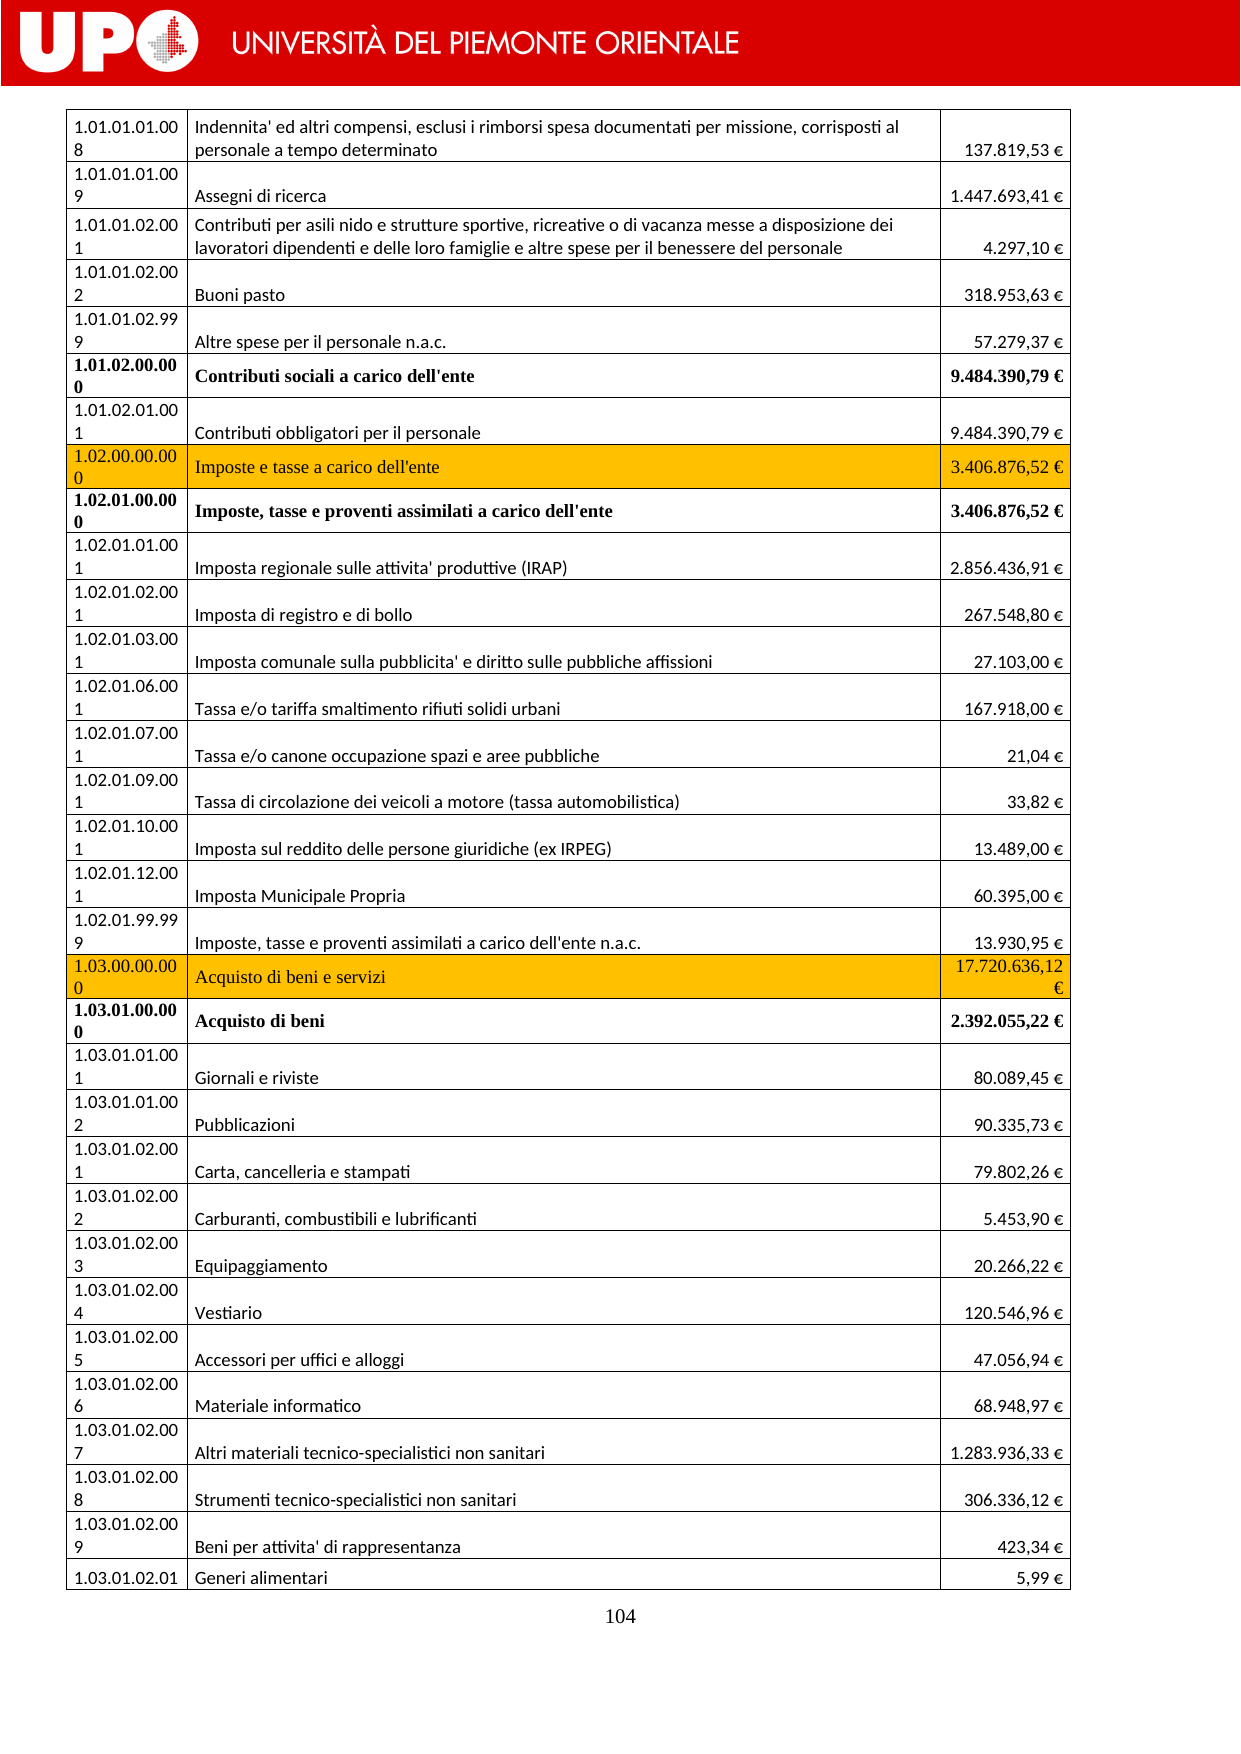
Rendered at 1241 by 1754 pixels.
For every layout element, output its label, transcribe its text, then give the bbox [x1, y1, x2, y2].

table_cell Imposte e tasse a carico dell'ente [188, 445, 940, 488]
table_cell Imposta comunale sulla pubblicita' e diritto sulle pubbliche affissioni [188, 627, 940, 673]
table_cell Carburanti, combustibili e lubrificanti [188, 1184, 940, 1230]
table_cell Indennita' ed altri compensi, esclusi i rimborsi spesa documentati per missione, corrisposti al personale a tempo determinato [188, 110, 940, 161]
table_cell 1.283.936,33 € [941, 1419, 1070, 1464]
table_cell Acquisto di beni e servizi [188, 955, 940, 998]
table_cell Contributi sociali a carico dell'ente [188, 354, 940, 397]
table_cell 1.447.693,41 € [941, 162, 1070, 208]
table_cell 4.297,10 € [941, 209, 1070, 259]
table_cell 1.01.02.01.001 [67, 398, 187, 444]
table_cell Imposta di registro e di bollo [188, 580, 940, 626]
table_cell 1.01.01.01.009 [67, 162, 187, 208]
table_cell 1.03.01.02.006 [67, 1372, 187, 1417]
table_cell 1.02.01.99.999 [67, 908, 187, 954]
table_cell 1.03.01.02.01 [67, 1559, 187, 1589]
table_cell 1.02.01.10.001 [67, 815, 187, 860]
table_cell 1.03.01.01.002 [67, 1090, 187, 1136]
table_cell 1.02.01.06.001 [67, 674, 187, 720]
table_cell Imposte, tasse e proventi assimilati a carico dell'ente [188, 489, 940, 532]
table_cell 2.392.055,22 € [941, 999, 1070, 1042]
table_cell Tassa e/o tariffa smaltimento rifiuti solidi urbani [188, 674, 940, 720]
table_cell Acquisto di beni [188, 999, 940, 1042]
table_cell 5.453,90 € [941, 1184, 1070, 1230]
table_cell 423,34 € [941, 1512, 1070, 1558]
table_cell 1.02.00.00.000 [67, 445, 187, 488]
table_cell Beni per attivita' di rappresentanza [188, 1512, 940, 1558]
table_cell 27.103,00 € [941, 627, 1070, 673]
table_cell 47.056,94 € [941, 1325, 1070, 1371]
table_cell 1.02.01.07.001 [67, 721, 187, 767]
table_cell Imposta Municipale Propria [188, 861, 940, 907]
table_cell 1.02.01.09.001 [67, 768, 187, 813]
table_cell 68.948,97 € [941, 1372, 1070, 1417]
table_cell 1.01.02.00.000 [67, 354, 187, 397]
table_cell Contributi per asili nido e strutture sportive, ricreative o di vacanza messe a disposizione dei lavoratori dipendenti e delle loro famiglie e altre spese per il benessere del personale [188, 209, 940, 259]
table_cell Contributi obbligatori per il personale [188, 398, 940, 444]
table_cell Giornali e riviste [188, 1044, 940, 1089]
table_cell Accessori per uffici e alloggi [188, 1325, 940, 1371]
table_cell 90.335,73 € [941, 1090, 1070, 1136]
table_cell 17.720.636,12 € [941, 955, 1070, 998]
table_cell 306.336,12 € [941, 1465, 1070, 1511]
table_cell 1.03.01.02.002 [67, 1184, 187, 1230]
table_cell Imposte, tasse e proventi assimilati a carico dell'ente n.a.c. [188, 908, 940, 954]
table_cell 1.03.00.00.000 [67, 955, 187, 998]
table_cell 1.03.01.02.007 [67, 1419, 187, 1464]
table_cell 1.03.01.02.004 [67, 1278, 187, 1324]
table_cell 21,04 € [941, 721, 1070, 767]
table_cell 57.279,37 € [941, 307, 1070, 353]
table_cell Assegni di ricerca [188, 162, 940, 208]
table_cell 1.02.01.01.001 [67, 533, 187, 579]
table_cell Carta, cancelleria e stampati [188, 1137, 940, 1183]
table_cell Tassa e/o canone occupazione spazi e aree pubbliche [188, 721, 940, 767]
table_cell 9.484.390,79 € [941, 354, 1070, 397]
table_cell Equipaggiamento [188, 1231, 940, 1277]
table_cell Imposta regionale sulle attivita' produttive (IRAP) [188, 533, 940, 579]
table_cell 1.02.01.03.001 [67, 627, 187, 673]
table_cell 5,99 € [941, 1559, 1070, 1589]
table_cell 1.01.01.02.001 [67, 209, 187, 259]
table_cell 1.03.01.02.009 [67, 1512, 187, 1558]
table_cell 9.484.390,79 € [941, 398, 1070, 444]
table_cell 1.01.01.01.008 [67, 110, 187, 161]
table_cell 33,82 € [941, 768, 1070, 813]
table_cell 3.406.876,52 € [941, 445, 1070, 488]
table_cell 60.395,00 € [941, 861, 1070, 907]
table_cell 2.856.436,91 € [941, 533, 1070, 579]
table_cell 1.02.01.12.001 [67, 861, 187, 907]
table_cell Buoni pasto [188, 260, 940, 306]
table_cell Vestiario [188, 1278, 940, 1324]
table_cell Materiale informatico [188, 1372, 940, 1417]
table_cell Generi alimentari [188, 1559, 940, 1589]
table_cell 1.02.01.00.000 [67, 489, 187, 532]
table_cell 1.01.01.02.002 [67, 260, 187, 306]
table_cell 20.266,22 € [941, 1231, 1070, 1277]
table_cell 3.406.876,52 € [941, 489, 1070, 532]
table_cell 167.918,00 € [941, 674, 1070, 720]
table_cell Altre spese per il personale n.a.c. [188, 307, 940, 353]
table_cell 1.03.01.02.008 [67, 1465, 187, 1511]
table_cell Altri materiali tecnico-specialistici non sanitari [188, 1419, 940, 1464]
table_cell 1.03.01.00.000 [67, 999, 187, 1042]
table_cell 13.489,00 € [941, 815, 1070, 860]
table_cell 318.953,63 € [941, 260, 1070, 306]
table_cell 120.546,96 € [941, 1278, 1070, 1324]
table_cell 80.089,45 € [941, 1044, 1070, 1089]
table_cell 1.03.01.02.003 [67, 1231, 187, 1277]
table_cell 1.02.01.02.001 [67, 580, 187, 626]
table_cell 79.802,26 € [941, 1137, 1070, 1183]
table_cell 1.03.01.02.005 [67, 1325, 187, 1371]
table_cell Imposta sul reddito delle persone giuridiche (ex IRPEG) [188, 815, 940, 860]
table_cell Tassa di circolazione dei veicoli a motore (tassa automobilistica) [188, 768, 940, 813]
table_cell Strumenti tecnico-specialistici non sanitari [188, 1465, 940, 1511]
table_cell 13.930,95 € [941, 908, 1070, 954]
table_cell 1.03.01.02.001 [67, 1137, 187, 1183]
table_cell Pubblicazioni [188, 1090, 940, 1136]
table_cell 267.548,80 € [941, 580, 1070, 626]
table_cell 137.819,53 € [941, 110, 1070, 161]
table_cell 1.01.01.02.999 [67, 307, 187, 353]
table_cell 1.03.01.01.001 [67, 1044, 187, 1089]
